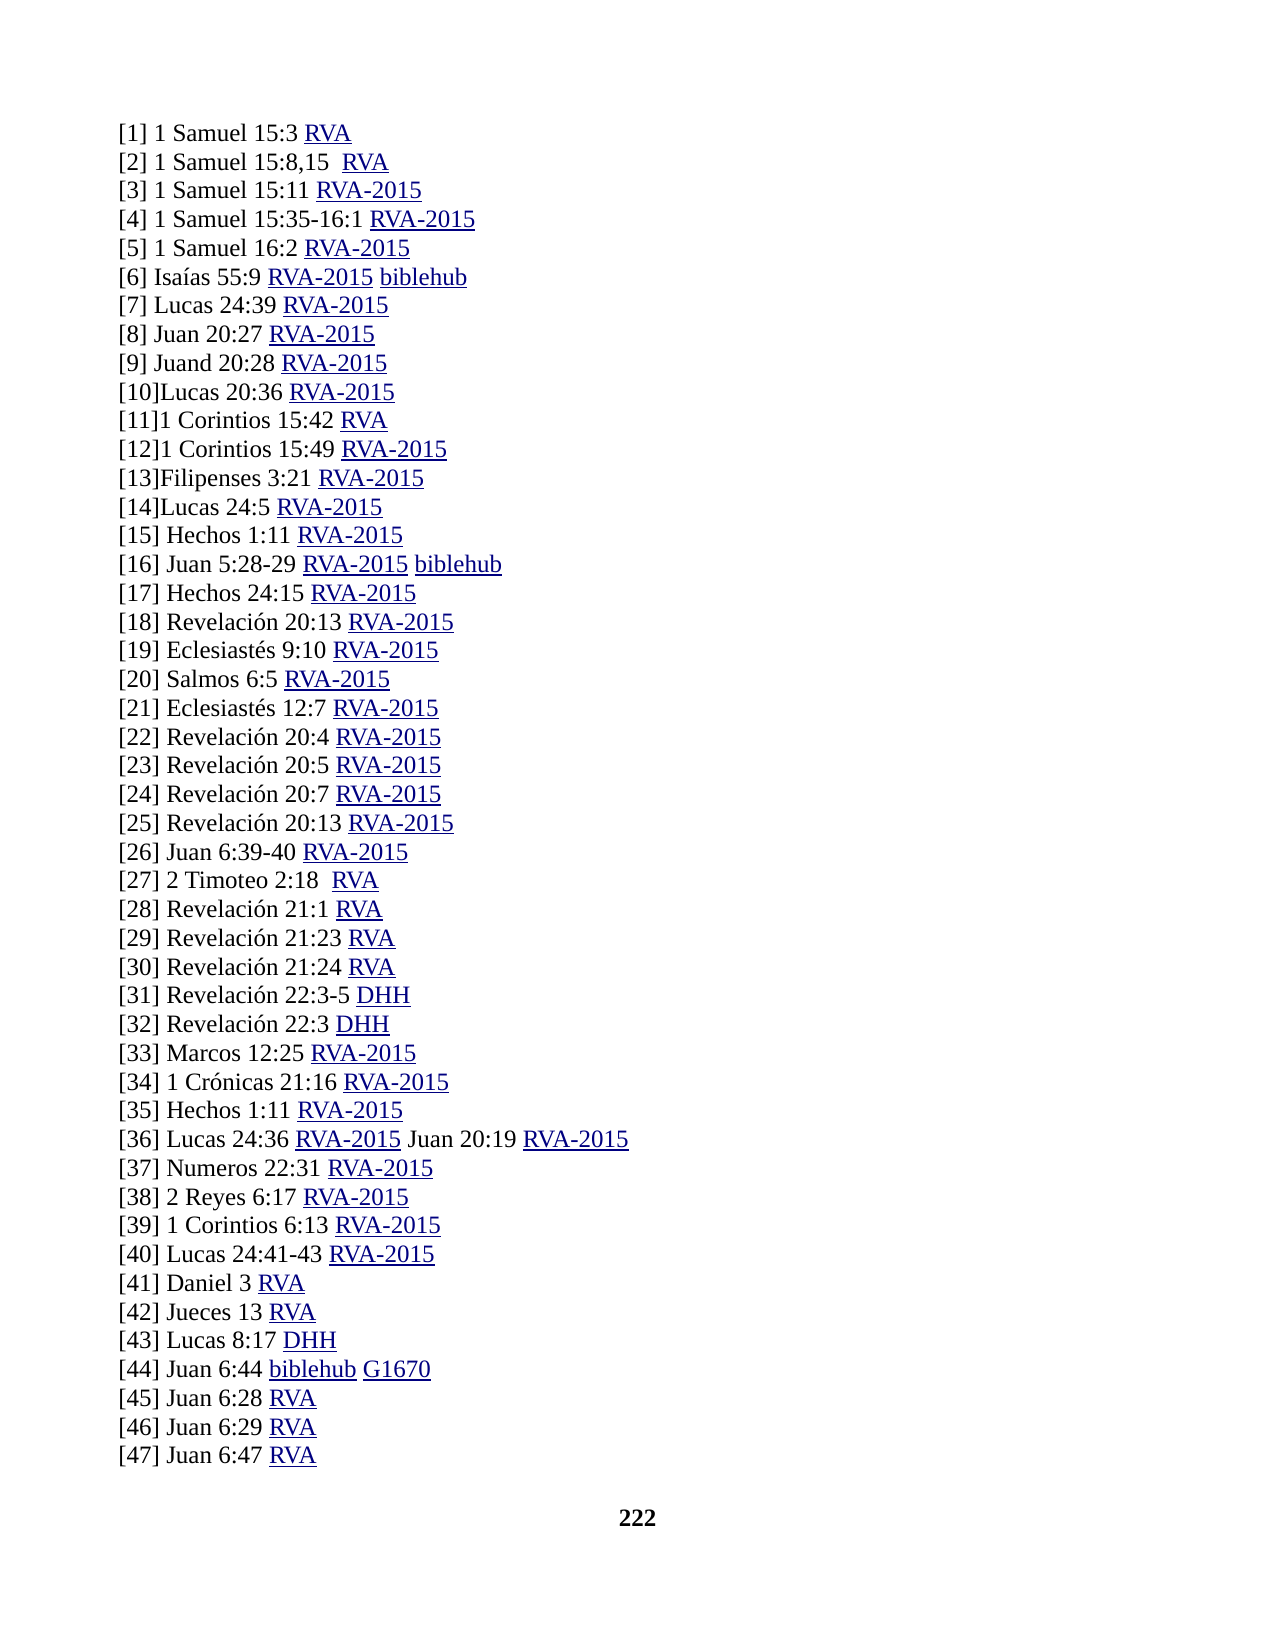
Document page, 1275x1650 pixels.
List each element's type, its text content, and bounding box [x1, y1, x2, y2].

text Juan 6:28 RVA [118, 1383, 1157, 1412]
text Lucas 8:17 DHH [118, 1326, 1157, 1354]
text 1 Samuel 15:35-16:1 RVA-2015 [118, 204, 1157, 233]
text Lucas 24:5 RVA-2015 [118, 492, 1157, 521]
text Marcos 12:25 RVA-2015 [118, 1038, 1157, 1067]
text Lucas 24:39 RVA-2015 [118, 291, 1157, 319]
text Filipenses 3:21 RVA-2015 [118, 463, 1157, 492]
text Juan 6:29 RVA [118, 1412, 1157, 1441]
text Numeros 22:31 RVA-2015 [118, 1153, 1157, 1182]
text Hechos 1:11 RVA-2015 [118, 1096, 1157, 1124]
text Revelación 22:3-5 DHH [118, 981, 1157, 1009]
text 1 Corintios 6:13 RVA-2015 [118, 1211, 1157, 1239]
text 1 Samuel 15:8,15 RVA [118, 147, 1157, 176]
text 1 Samuel 15:11 RVA-2015 [118, 176, 1157, 204]
text Juan 6:39-40 RVA-2015 [118, 837, 1157, 866]
text Eclesiastés 9:10 RVA-2015 [118, 636, 1157, 664]
text Salmos 6:5 RVA-2015 [118, 664, 1157, 693]
text Eclesiastés 12:7 RVA-2015 [118, 693, 1157, 722]
text Hechos 1:11 RVA-2015 [118, 521, 1157, 549]
text Revelación 20:4 RVA-2015 [118, 722, 1157, 751]
text Juan 5:28-29 RVA-2015 biblehub [118, 549, 1157, 578]
text Hechos 24:15 RVA-2015 [118, 578, 1157, 607]
text 1 Crónicas 21:16 RVA-2015 [118, 1067, 1157, 1096]
text Lucas 24:36 RVA-2015 Juan 20:19 RVA-2015 [118, 1124, 1157, 1153]
text Juan 6:44 biblehub G1670 [118, 1354, 1157, 1383]
text Juan 6:47 RVA [118, 1441, 1157, 1469]
text 2 Reyes 6:17 RVA-2015 [118, 1182, 1157, 1211]
text Revelación 20:13 RVA-2015 [118, 607, 1157, 636]
text Revelación 20:13 RVA-2015 [118, 808, 1157, 837]
text Daniel 3 RVA [118, 1268, 1157, 1297]
text Revelación 21:1 RVA [118, 894, 1157, 923]
text Juand 20:28 RVA-2015 [118, 348, 1157, 377]
text 1 Samuel 15:3 RVA [118, 118, 1157, 147]
text 1 Corintios 15:49 RVA-2015 [118, 434, 1157, 463]
text 1 Corintios 15:42 RVA [118, 406, 1157, 434]
text 2 Timoteo 2:18 RVA [118, 866, 1157, 894]
text 1 Samuel 16:2 RVA-2015 [118, 233, 1157, 262]
text Isaías 55:9 RVA-2015 biblehub [118, 262, 1157, 291]
text Revelación 20:5 RVA-2015 [118, 751, 1157, 779]
text Revelación 21:23 RVA [118, 923, 1157, 952]
text Jueces 13 RVA [118, 1297, 1157, 1326]
text Lucas 24:41-43 RVA-2015 [118, 1239, 1157, 1268]
text Revelación 22:3 DHH [118, 1009, 1157, 1038]
text Juan 20:27 RVA-2015 [118, 319, 1157, 348]
text Revelación 20:7 RVA-2015 [118, 779, 1157, 808]
text Lucas 20:36 RVA-2015 [118, 377, 1157, 406]
text Revelación 21:24 RVA [118, 952, 1157, 981]
